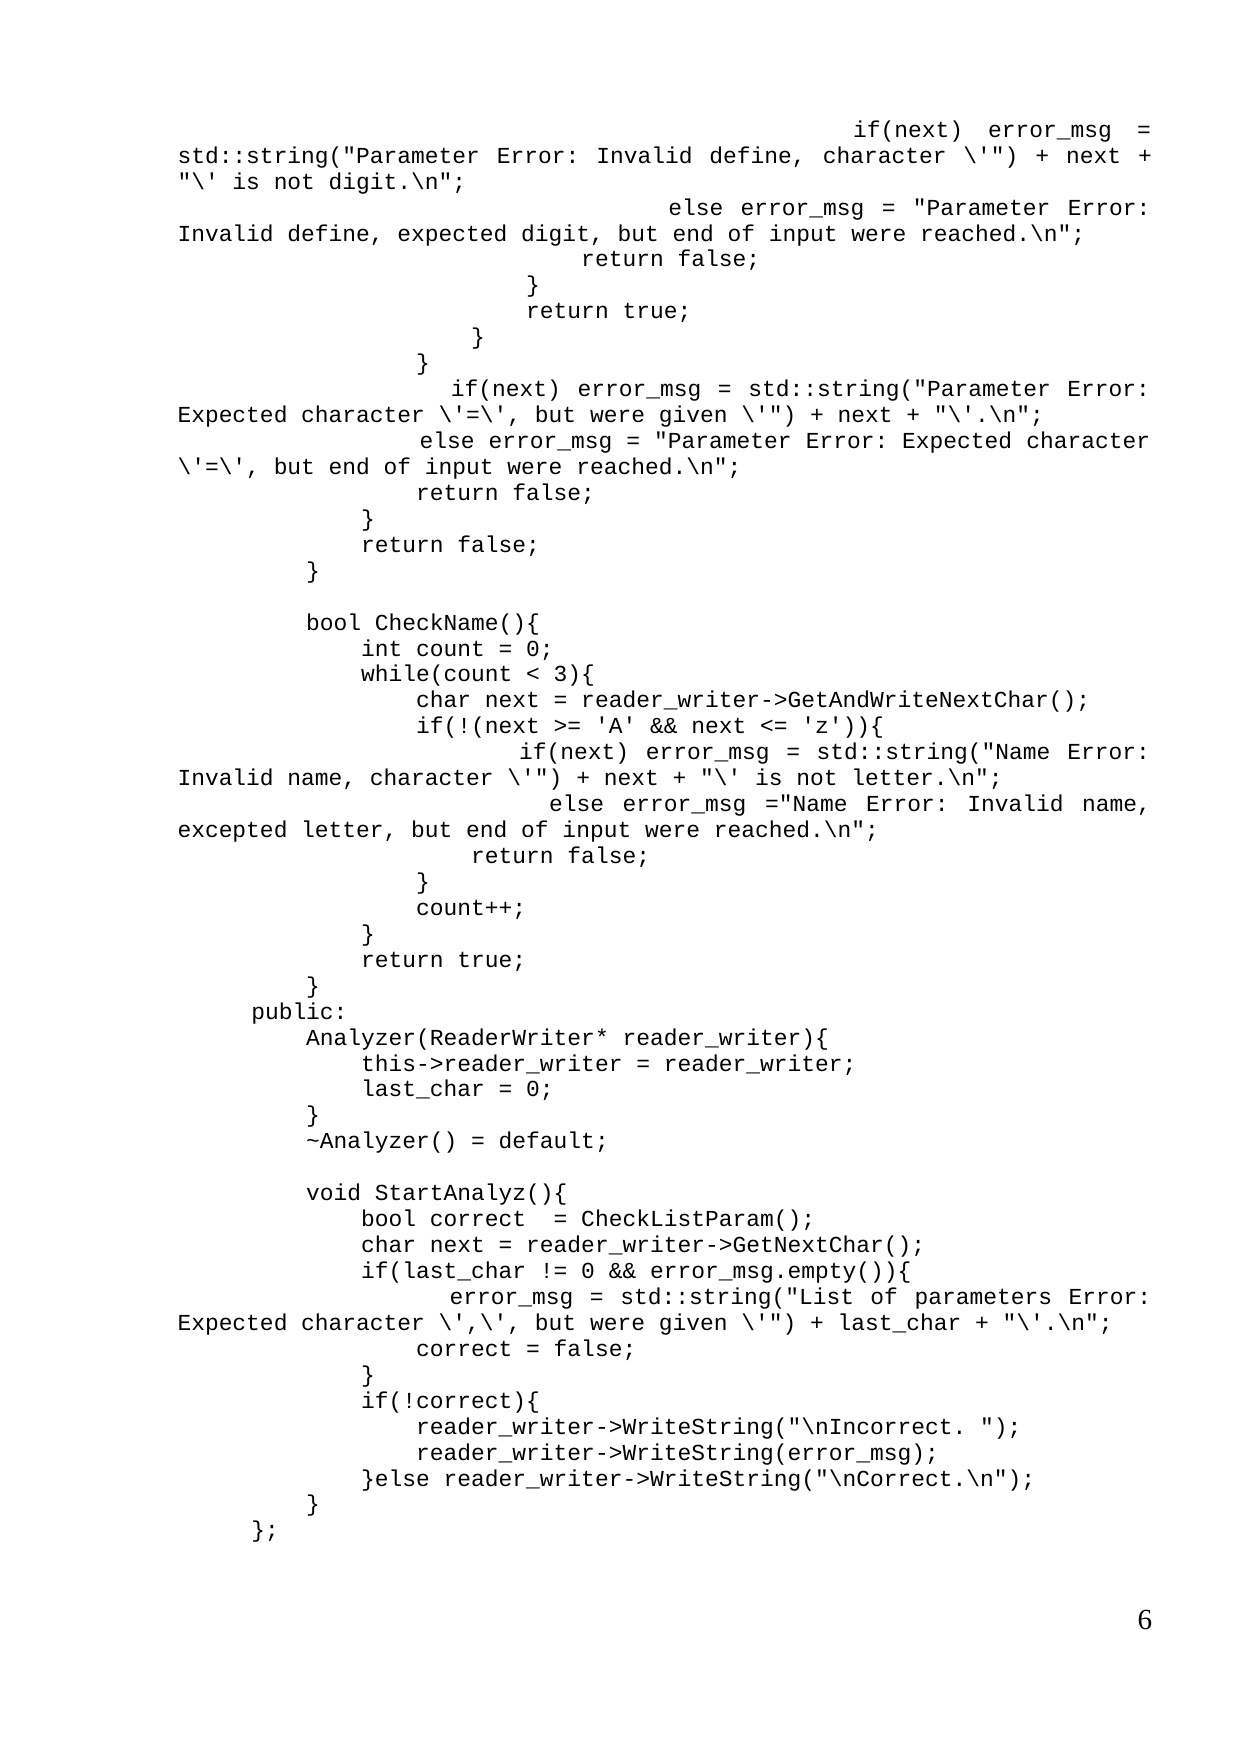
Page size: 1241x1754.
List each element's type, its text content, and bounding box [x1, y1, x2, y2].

text } [177, 870, 1152, 896]
text char next = reader_writer->GetNextChar(); [177, 1233, 1152, 1259]
text reader_writer->WriteString("\nIncorrect. "); [177, 1415, 1152, 1441]
text correct = false; [177, 1337, 1152, 1363]
text if(last_char != 0 && error_msg.empty()){ [177, 1259, 1152, 1285]
text ~Analyzer() = default; [177, 1130, 1152, 1156]
text char next = reader_writer->GetAndWriteNextChar(); [177, 689, 1152, 715]
text return false; [177, 533, 1152, 559]
text else error_msg ="Name Error: Invalid name, excepted letter, but end of input were reached.\n"; [177, 792, 1152, 844]
text void StartAnalyz(){ [177, 1182, 1152, 1207]
text return true; [177, 300, 1152, 326]
text return false; [177, 248, 1152, 274]
text if(!(next >= 'A' && next <= 'z')){ [177, 715, 1152, 741]
text bool correct = CheckListParam(); [177, 1207, 1152, 1233]
text else error_msg = "Parameter Error: Invalid define, expected digit, but end of input were reached.\n"; [177, 196, 1152, 248]
text count++; [177, 896, 1152, 922]
text return false; [177, 481, 1152, 507]
text while(count < 3){ [177, 663, 1152, 689]
text }; [177, 1519, 1152, 1545]
text } [177, 326, 1152, 352]
text } [177, 1363, 1152, 1389]
text }else reader_writer->WriteString("\nCorrect.\n"); [177, 1467, 1152, 1493]
text } [177, 922, 1152, 948]
text } [177, 1493, 1152, 1519]
text return true; [177, 948, 1152, 974]
text Analyzer(ReaderWriter* reader_writer){ [177, 1026, 1152, 1052]
text this->reader_writer = reader_writer; [177, 1052, 1152, 1078]
text } [177, 507, 1152, 533]
text public: [177, 1000, 1152, 1026]
text else error_msg = "Parameter Error: Expected character \'=\', but end of input were reached.\n"; [177, 429, 1152, 481]
text if(next) error_msg = std::string("Parameter Error: Invalid define, character \'") + next + "\' is not digit.\n"; [177, 118, 1152, 196]
text reader_writer->WriteString(error_msg); [177, 1441, 1152, 1467]
text if(!correct){ [177, 1389, 1152, 1415]
text } [177, 559, 1152, 585]
text } [177, 274, 1152, 300]
text } [177, 974, 1152, 1000]
text error_msg = std::string("List of parameters Error: Expected character \',\', but were given \'") + last_char + "\'.\n"; [177, 1285, 1152, 1337]
text } [177, 1104, 1152, 1130]
text } [177, 352, 1152, 377]
text if(next) error_msg = std::string("Parameter Error: Expected character \'=\', but were given \'") + next + "\'.\n"; [177, 377, 1152, 429]
text if(next) error_msg = std::string("Name Error: Invalid name, character \'") + next + "\' is not letter.\n"; [177, 741, 1152, 792]
text int count = 0; [177, 637, 1152, 663]
text return false; [177, 844, 1152, 870]
text last_char = 0; [177, 1078, 1152, 1104]
text bool CheckName(){ [177, 611, 1152, 637]
